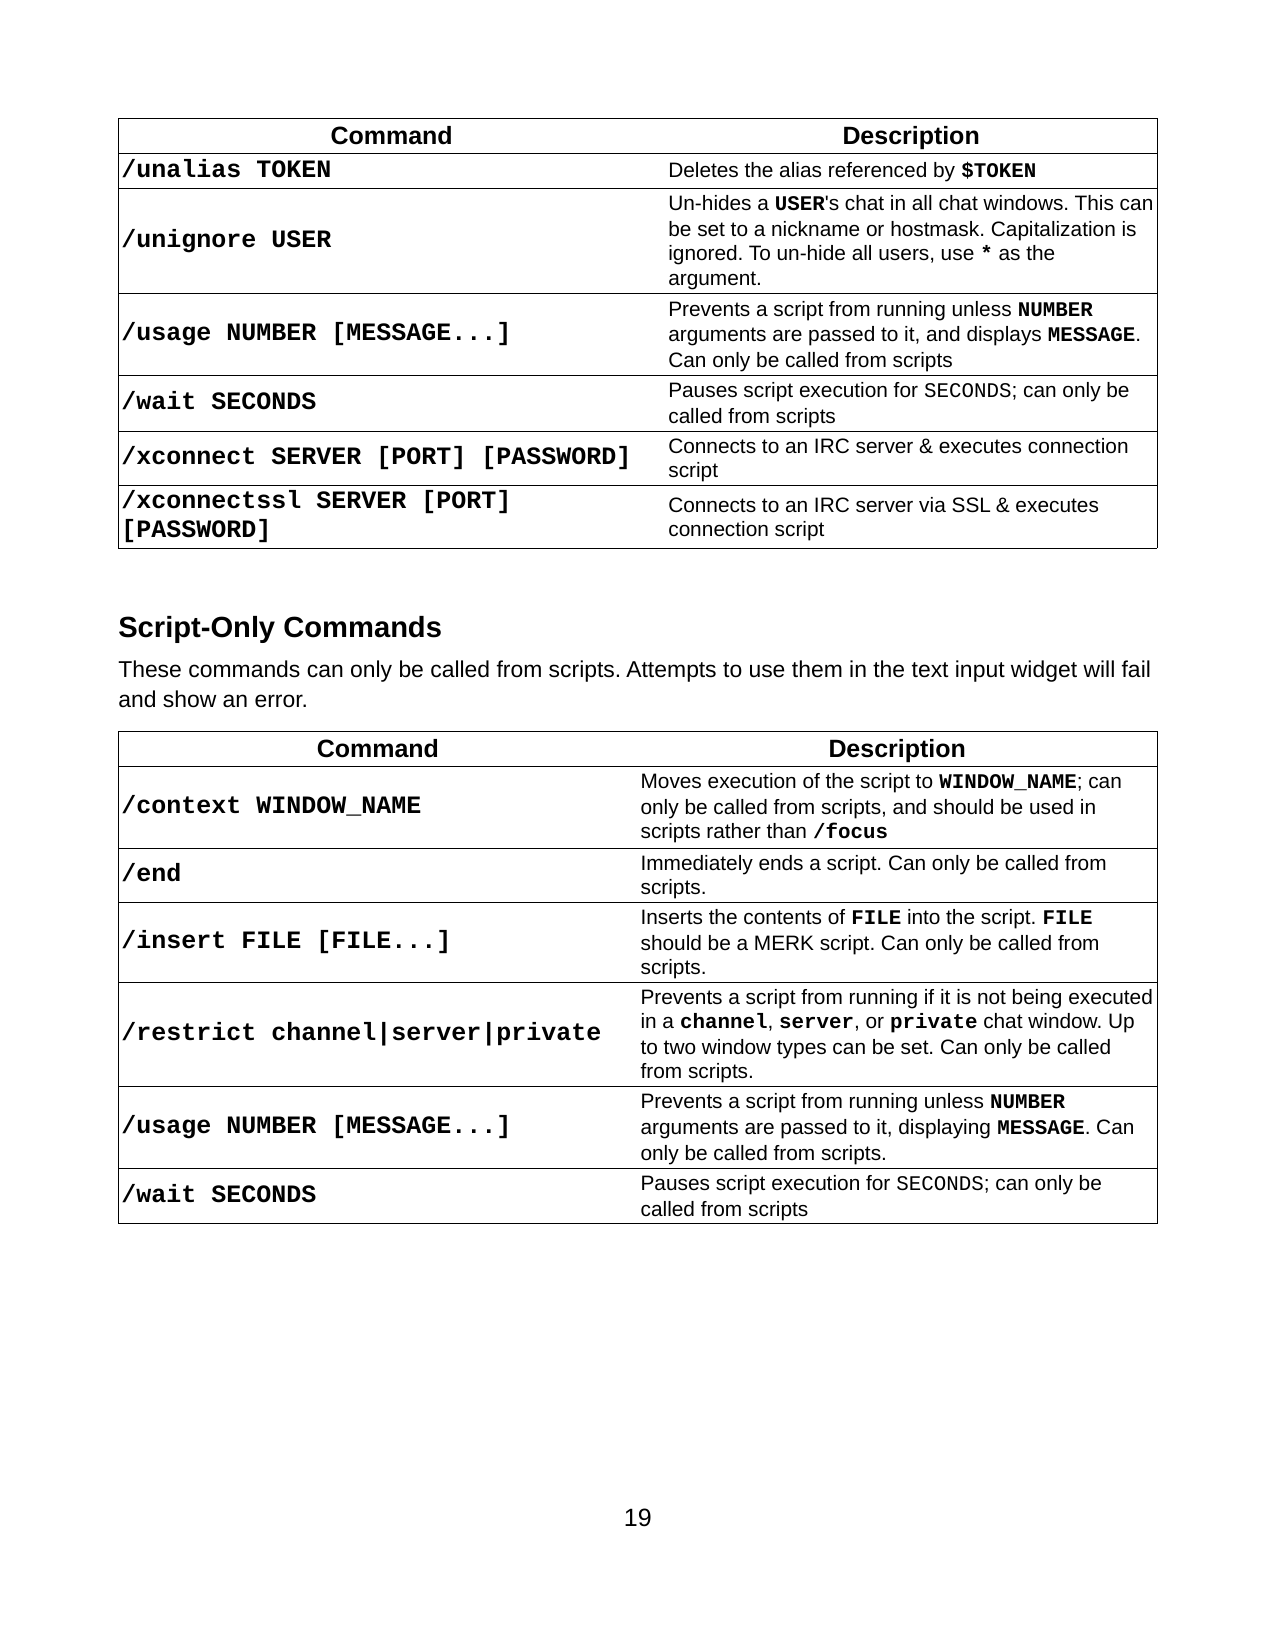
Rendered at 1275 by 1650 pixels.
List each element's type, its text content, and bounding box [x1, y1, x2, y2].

table_cell Inserts the contents of FILE into the script. FILE should be a MERK script. Can only be called from scripts. [638, 903, 1157, 982]
table_header Description [638, 732, 1157, 766]
table_cell /wait SECONDS [119, 376, 665, 431]
table_cell /usage NUMBER [MESSAGE...] [119, 294, 665, 375]
table_cell Pauses script execution for SECONDS; can only be called from scripts [665, 376, 1157, 431]
table_cell Connects to an IRC server via SSL & executes connection script [665, 486, 1157, 548]
table_cell /restrict channel|server|private [119, 983, 637, 1086]
table_cell Pauses script execution for SECONDS; can only be called from scripts [638, 1169, 1157, 1223]
table_cell /unalias TOKEN [119, 154, 665, 187]
table_cell /xconnectssl SERVER [PORT] [PASSWORD] [119, 486, 665, 548]
table_cell Connects to an IRC server & executes connection script [665, 432, 1157, 485]
table_header Command [119, 732, 637, 766]
subtitle Script-Only Commands [118, 610, 1157, 644]
table_cell Prevents a script from running if it is not being executed in a channel, server, or private chat window. Up to two window types can be set. Can only be called from scripts. [638, 983, 1157, 1086]
table_cell /usage NUMBER [MESSAGE...] [119, 1087, 637, 1167]
table_cell Prevents a script from running unless NUMBER arguments are passed to it, and displays MESSAGE. Can only be called from scripts [665, 294, 1157, 375]
table_cell /end [119, 849, 637, 902]
table_cell Moves execution of the script to WINDOW_NAME; can only be called from scripts, and should be used in scripts rather than /focus [638, 767, 1157, 848]
table_cell Prevents a script from running unless NUMBER arguments are passed to it, displaying MESSAGE. Can only be called from scripts. [638, 1087, 1157, 1167]
table_cell Immediately ends a script. Can only be called from scripts. [638, 849, 1157, 902]
table_cell /unignore USER [119, 189, 665, 293]
table_cell Deletes the alias referenced by $TOKEN [665, 154, 1157, 187]
table_cell /context WINDOW_NAME [119, 767, 637, 848]
table_cell /insert FILE [FILE...] [119, 903, 637, 982]
table_header Command [119, 119, 665, 153]
table_cell /xconnect SERVER [PORT] [PASSWORD] [119, 432, 665, 485]
table_header Description [665, 119, 1157, 153]
text These commands can only be called from scripts. Attempts to use them in the text input widget will fail and show an error. [118, 656, 1157, 713]
table_cell /wait SECONDS [119, 1169, 637, 1223]
table_cell Un-hides a USER's chat in all chat windows. This can be set to a nickname or hostmask. Capitalization is ignored. To un-hide all users, use * as the argument. [665, 189, 1157, 293]
